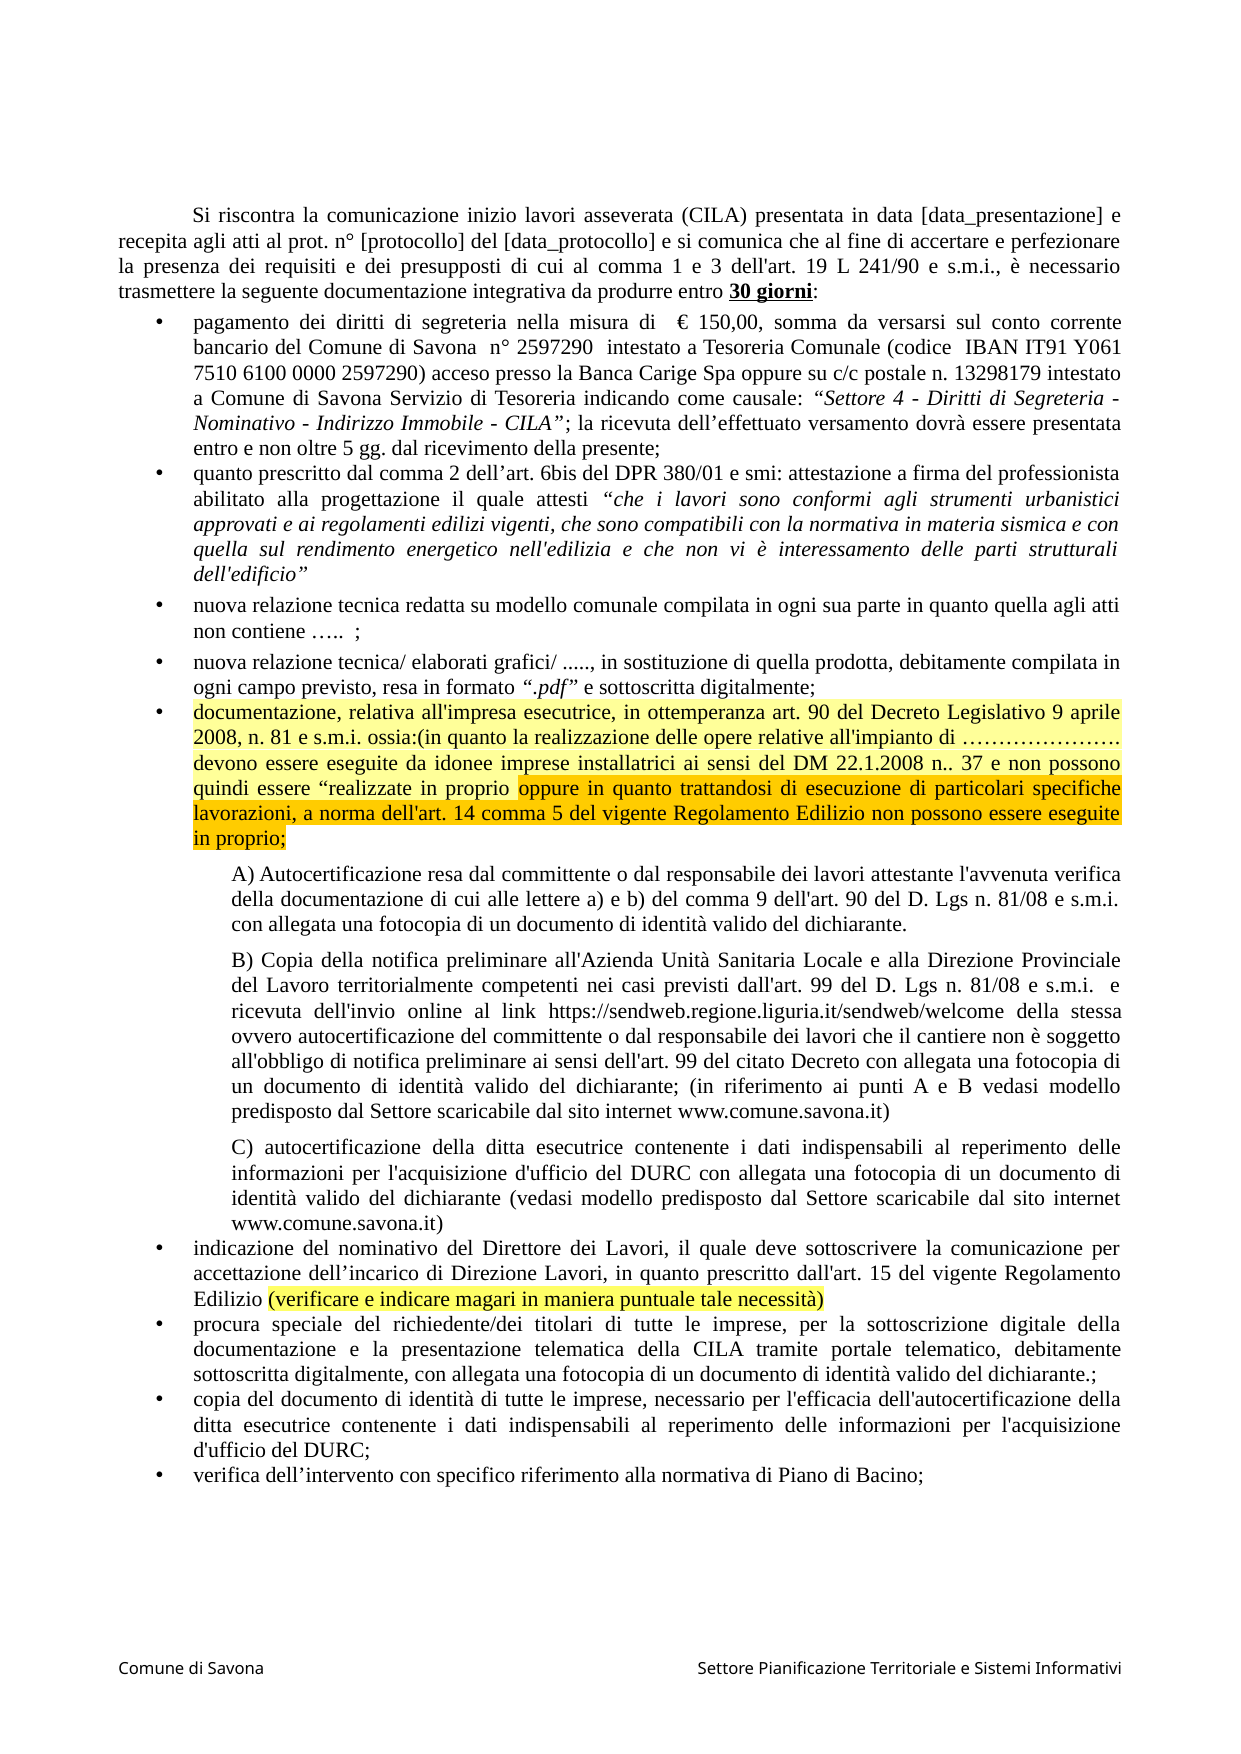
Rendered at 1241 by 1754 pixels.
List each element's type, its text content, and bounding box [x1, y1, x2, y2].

list procura speciale del richiedente/dei titolari di tutte le imprese, per la sottoscrizione digitale della documentazione e la presentazione telematica della CILA tramite portale telematico, debitamente sottoscritta digitalmente, con allegata una fotocopia di un documento di identità valido del dichiarante.; [156, 1311, 1122, 1386]
text Si riscontra la comunicazione inizio lavori asseverata (CILA) presentata in data [data_presentazione] e recepita agli atti al prot. n° [protocollo] del [data_protocollo] e si comunica che al fine di accertare e perfezionare la presenza dei requisiti e dei presupposti di cui al comma 1 e 3 dell'art. 19 L 241/90 e s.m.i., è necessario trasmettere la seguente documentazione integrativa da produrre entro 30 giorni: [118, 202, 1122, 303]
list quanto prescritto dal comma 2 dell’art. 6bis del DPR 380/01 e smi: attestazione a firma del professionista abilitato alla progettazione il quale attesti “che i lavori sono conformi agli strumenti urbanistici approvati e ai regolamenti edilizi vigenti, che sono compatibili con la normativa in materia sismica e con quella sul rendimento energetico nell'edilizia e che non vi è interessamento delle parti strutturali dell'edificio” [156, 460, 1122, 586]
list copia del documento di identità di tutte le imprese, necessario per l'efficacia dell'autocertificazione della ditta esecutrice contenente i dati indispensabili al reperimento delle informazioni per l'acquisizione d'ufficio del DURC; [156, 1386, 1122, 1462]
list pagamento dei diritti di segreteria nella misura di € 150,00, somma da versarsi sul conto corrente bancario del Comune di Savona n° 2597290 intestato a Tesoreria Comunale (codice IBAN IT91 Y061 7510 6100 0000 2597290) acceso presso la Banca Carige Spa oppure su c/c postale n. 13298179 intestato a Comune di Savona Servizio di Tesoreria indicando come causale: “Settore 4 - Diritti di Segreteria - Nominativo - Indirizzo Immobile - CILA”; la ricevuta dell’effettuato versamento dovrà essere presentata entro e non oltre 5 gg. dal ricevimento della presente; [156, 309, 1122, 460]
list verifica dell’intervento con specifico riferimento alla normativa di Piano di Bacino; [156, 1462, 1122, 1487]
text B) Copia della notifica preliminare all'Azienda Unità Sanitaria Locale e alla Direzione Provinciale del Lavoro territorialmente competenti nei casi previsti dall'art. 99 del D. Lgs n. 81/08 e s.m.i. e ricevuta dell'invio online al link https://sendweb.regione.liguria.it/sendweb/welcome della stessa ovvero autocertificazione del committente o dal responsabile dei lavori che il cantiere non è soggetto all'obbligo di notifica preliminare ai sensi dell'art. 99 del citato Decreto con allegata una fotocopia di un documento di identità valido del dichiarante; (in riferimento ai punti A e B vedasi modello predisposto dal Settore scaricabile dal sito internet www.comune.savona.it) [231, 947, 1122, 1124]
text C) autocertificazione della ditta esecutrice contenente i dati indispensabili al reperimento delle informazioni per l'acquisizione d'ufficio del DURC con allegata una fotocopia di un documento di identità valido del dichiarante (vedasi modello predisposto dal Settore scaricabile dal sito internet www.comune.savona.it) [231, 1134, 1122, 1235]
list nuova relazione tecnica/ elaborati grafici/ ....., in sostituzione di quella prodotta, debitamente compilata in ogni campo previsto, resa in formato “.pdf” e sottoscritta digitalmente; [156, 649, 1122, 699]
list nuova relazione tecnica redatta su modello comunale compilata in ogni sua parte in quanto quella agli atti non contiene ….. ; [156, 592, 1122, 643]
text A) Autocertificazione resa dal committente o dal responsabile dei lavori attestante l'avvenuta verifica della documentazione di cui alle lettere a) e b) del comma 9 dell'art. 90 del D. Lgs n. 81/08 e s.m.i. con allegata una fotocopia di un documento di identità valido del dichiarante. [231, 861, 1122, 937]
list documentazione, relativa all'impresa esecutrice, in ottemperanza art. 90 del Decreto Legislativo 9 aprile 2008, n. 81 e s.m.i. ossia:(in quanto la realizzazione delle opere relative all'impianto di …………………. devono essere eseguite da idonee imprese installatrici ai sensi del DM 22.1.2008 n.. 37 e non possono quindi essere “realizzate in proprio oppure in quanto trattandosi di esecuzione di particolari specifiche lavorazioni, a norma dell'art. 14 comma 5 del vigente Regolamento Edilizio non possono essere eseguite in proprio; [156, 699, 1122, 850]
list indicazione del nominativo del Direttore dei Lavori, il quale deve sottoscrivere la comunicazione per accettazione dell’incarico di Direzione Lavori, in quanto prescritto dall'art. 15 del vigente Regolamento Edilizio (verificare e indicare magari in maniera puntuale tale necessità) [156, 1235, 1122, 1311]
